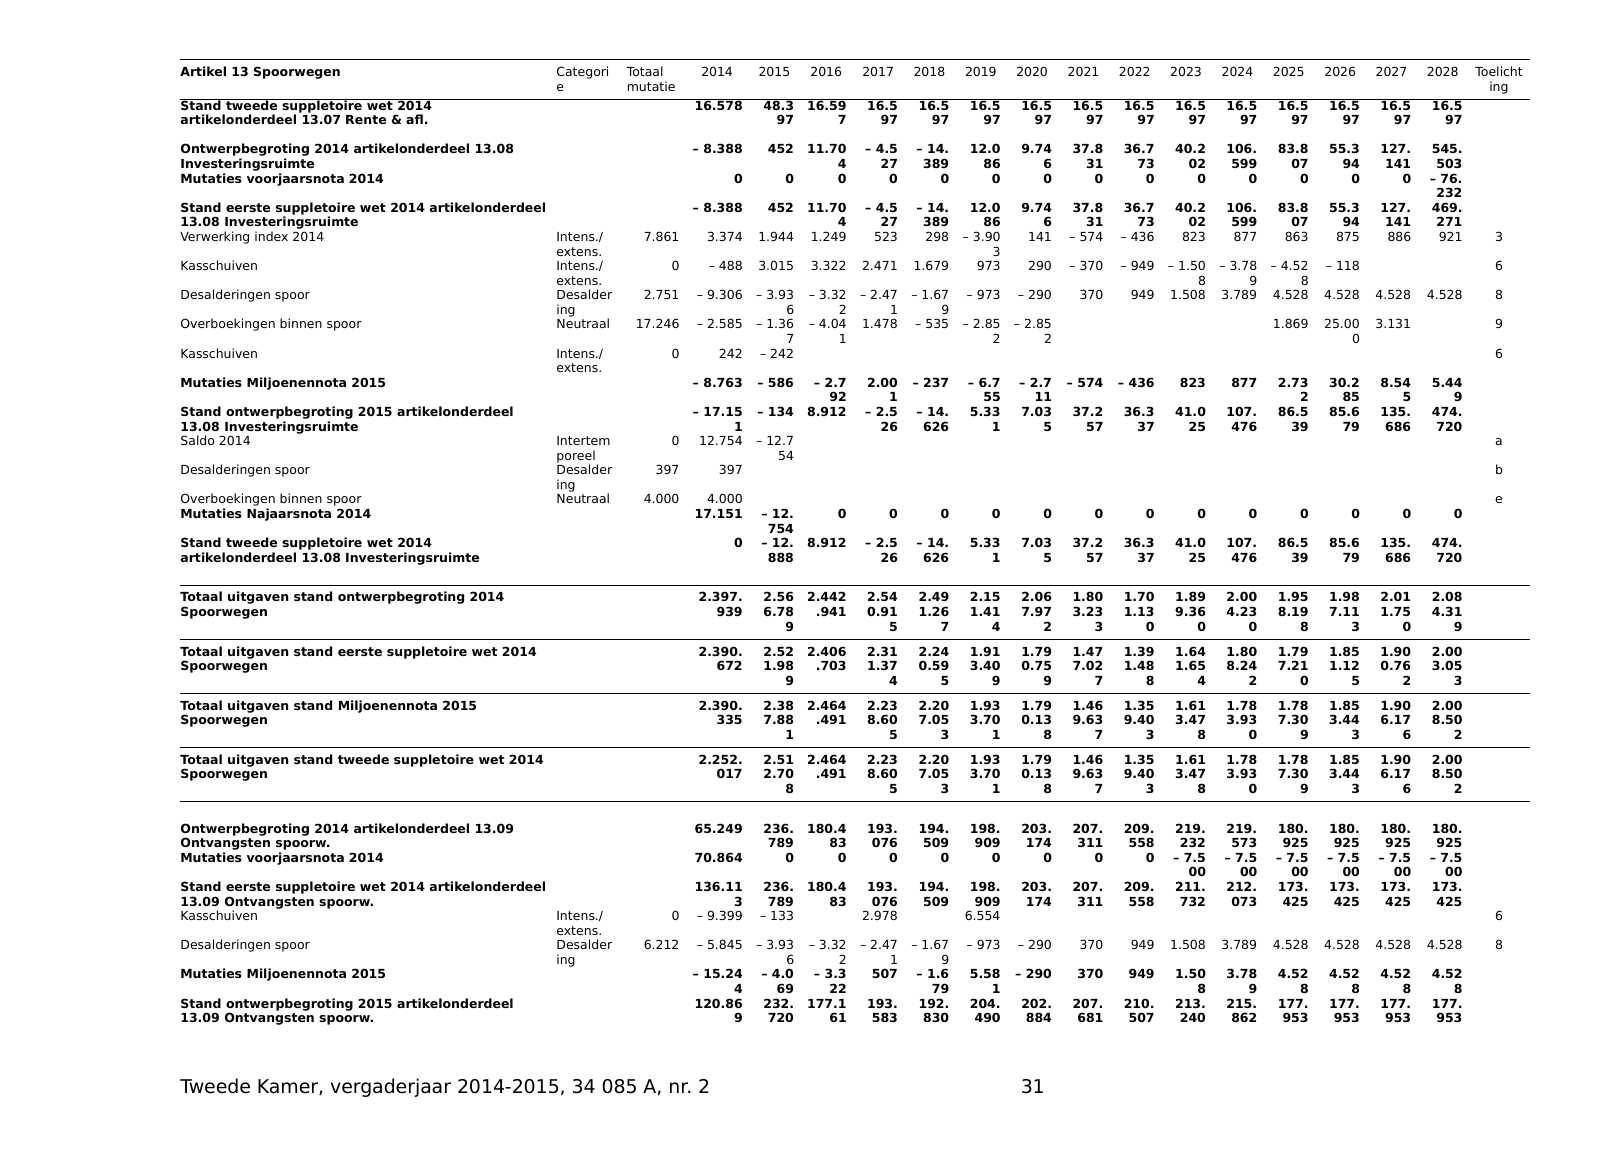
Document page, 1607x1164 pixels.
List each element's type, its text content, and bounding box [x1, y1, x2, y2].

table_cell [550, 172, 621, 201]
table_cell Intens./extens. [550, 909, 621, 938]
table_cell 875 [1314, 230, 1366, 259]
table_cell 8.912 [800, 405, 852, 434]
table_header 2020 [1006, 60, 1058, 99]
table_cell [1468, 997, 1529, 1026]
table_cell [1160, 909, 1212, 938]
table_cell 177.161 [800, 997, 852, 1026]
table_cell [621, 405, 685, 434]
table_cell [621, 100, 685, 128]
table_cell Totaal uitgaven stand tweede suppletoire wet 2014 Spoorwegen [180, 748, 550, 801]
table_cell [550, 507, 621, 536]
table_cell [955, 463, 1006, 492]
table_cell 1.853.443 [1314, 694, 1366, 747]
table_cell 0 [904, 851, 955, 880]
table_cell Kasschuiven [180, 909, 550, 938]
table_cell 85.679 [1314, 405, 1366, 434]
table_cell [1263, 434, 1314, 463]
table_cell [1109, 802, 1160, 822]
table_cell [621, 822, 685, 851]
table_cell 180.483 [800, 880, 852, 909]
table_cell 30.285 [1314, 376, 1366, 405]
table_cell [1468, 201, 1529, 230]
table_cell [1109, 909, 1160, 938]
table_cell [550, 640, 621, 693]
table_cell [1366, 909, 1417, 938]
table_cell 370 [1058, 288, 1109, 317]
table_cell 25.000 [1314, 318, 1366, 347]
table_cell Overboekingen binnen spoor [180, 318, 550, 347]
table_cell 1.477.027 [1058, 640, 1109, 693]
table_cell – 237 [904, 376, 955, 405]
table_cell 16.597 [904, 100, 955, 128]
table_cell [1314, 347, 1366, 376]
table_cell 37.831 [1058, 143, 1109, 172]
table_cell [1109, 318, 1160, 347]
table_header 2023 [1160, 60, 1212, 99]
table_cell 202.884 [1006, 997, 1058, 1026]
table_cell [1417, 463, 1468, 492]
table_cell [685, 565, 748, 584]
table_cell 36.773 [1109, 143, 1160, 172]
table_cell 2.406.703 [800, 640, 852, 693]
table_cell – 1.367 [749, 318, 800, 347]
table_cell [904, 802, 955, 822]
table_cell 16.597 [852, 100, 903, 128]
table_cell 877 [1212, 376, 1263, 405]
table_cell 545.503 [1417, 143, 1468, 172]
table_cell 6 [1468, 909, 1529, 938]
table_cell 474.720 [1417, 405, 1468, 434]
table_cell – 436 [1109, 230, 1160, 259]
table_cell 2.390.672 [685, 640, 748, 693]
table_cell 180.925 [1314, 822, 1366, 851]
table_cell Desalderingen spoor [180, 288, 550, 317]
table_cell 209.558 [1109, 822, 1160, 851]
table_cell 949 [1109, 938, 1160, 967]
table_cell – 2.471 [852, 288, 903, 317]
table_cell 1.641.654 [1160, 640, 1212, 693]
table_cell 0 [904, 507, 955, 536]
table_cell [550, 748, 621, 801]
table_cell [1006, 434, 1058, 463]
table_header 2028 [1417, 60, 1468, 99]
table_header Artikel 13 Spoorwegen [180, 60, 550, 99]
table_cell 4.528 [1366, 288, 1417, 317]
table_cell – 290 [1006, 938, 1058, 967]
table_cell 2.084.319 [1417, 586, 1468, 639]
table_cell [550, 201, 621, 230]
table_cell 107.476 [1212, 536, 1263, 565]
table_cell 2.067.972 [1006, 586, 1058, 639]
table_cell 2.566.789 [749, 586, 800, 639]
table_cell 4.528 [1417, 938, 1468, 967]
table_cell [1212, 347, 1263, 376]
table_cell – 14.389 [904, 143, 955, 172]
table_cell 36.337 [1109, 405, 1160, 434]
table_cell [800, 434, 852, 463]
table_cell – 4.069 [749, 968, 800, 997]
table_cell [621, 802, 685, 822]
table_cell [1263, 802, 1314, 822]
table_cell 194.509 [904, 822, 955, 851]
table_cell 204.490 [955, 997, 1006, 1026]
table_cell 1.853.443 [1314, 748, 1366, 801]
table_cell 523 [852, 230, 903, 259]
table_cell 2.008.502 [1417, 748, 1468, 801]
table_cell – 7.500 [1212, 851, 1263, 880]
table_cell [749, 463, 800, 492]
table_cell 452 [749, 143, 800, 172]
table_cell 5.449 [1417, 376, 1468, 405]
table_cell [1468, 822, 1529, 851]
table_cell b [1468, 463, 1529, 492]
table_cell [1417, 128, 1468, 142]
table_cell – 4.528 [1263, 259, 1314, 288]
table_cell 507 [852, 968, 903, 997]
table_cell [1006, 493, 1058, 507]
table_cell 0 [852, 172, 903, 201]
table_cell [749, 802, 800, 822]
table_cell – 9.399 [685, 909, 748, 938]
table_cell 8 [1468, 938, 1529, 967]
table_cell Intertemporeel [550, 434, 621, 463]
table_cell 6.212 [621, 938, 685, 967]
table_cell 877 [1212, 230, 1263, 259]
table_cell 370 [1058, 938, 1109, 967]
table_cell 0 [1109, 172, 1160, 201]
table_cell 16.597 [1212, 100, 1263, 128]
table_cell 0 [955, 851, 1006, 880]
table_cell 1.508 [1160, 938, 1212, 967]
table_cell 41.025 [1160, 405, 1212, 434]
table_cell – 290 [1006, 968, 1058, 997]
table_cell [1160, 802, 1212, 822]
table_cell 1.701.130 [1109, 586, 1160, 639]
table_cell 0 [685, 536, 748, 565]
table_cell 921 [1417, 230, 1468, 259]
table_cell Stand tweede suppletoire wet 2014 artikelonderdeel 13.08 Investeringsruimte [180, 536, 550, 565]
table_cell [621, 997, 685, 1026]
table_cell – 8.388 [685, 201, 748, 230]
table_cell Neutraal [550, 318, 621, 347]
table_cell [1468, 586, 1529, 639]
table_cell [1468, 536, 1529, 565]
table_header Toelichting [1468, 60, 1529, 99]
table_cell 177.953 [1314, 997, 1366, 1026]
table_cell 397 [621, 463, 685, 492]
table_cell 2.011.750 [1366, 586, 1417, 639]
table_cell 2.512.708 [749, 748, 800, 801]
table_cell [852, 434, 903, 463]
table_cell 4.528 [1366, 968, 1417, 997]
table_cell 1.790.138 [1006, 748, 1058, 801]
table_cell [621, 880, 685, 909]
table_cell [1058, 347, 1109, 376]
table_cell 17.151 [685, 507, 748, 536]
table_cell – 7.500 [1417, 851, 1468, 880]
table_cell Mutaties Miljoenennota 2015 [180, 968, 550, 997]
table_cell 2.008.502 [1417, 694, 1468, 747]
table_cell 0 [685, 172, 748, 201]
table_cell [1006, 565, 1058, 584]
table_cell 65.249 [685, 822, 748, 851]
table_cell 2.207.053 [904, 694, 955, 747]
table_cell 9 [1468, 318, 1529, 347]
table_cell Stand eerste suppletoire wet 2014 artikelonderdeel 13.08 Investeringsruimte [180, 201, 550, 230]
table_cell 180.925 [1263, 822, 1314, 851]
table_cell 9.746 [1006, 143, 1058, 172]
table_cell [800, 347, 852, 376]
table_cell 4.528 [1263, 968, 1314, 997]
table_cell [1160, 434, 1212, 463]
table_cell 2.978 [852, 909, 903, 938]
table_cell 1.391.488 [1109, 640, 1160, 693]
table_cell [1109, 347, 1160, 376]
table_header Totaal mutatie [621, 60, 685, 99]
table_cell 1.944 [749, 230, 800, 259]
table_cell 7.035 [1006, 405, 1058, 434]
table_cell 863 [1263, 230, 1314, 259]
table_cell [550, 536, 621, 565]
table_header 2015 [749, 60, 800, 99]
table_cell – 133 [749, 909, 800, 938]
table_cell 8 [1468, 288, 1529, 317]
table_cell [550, 968, 621, 997]
table_cell 0 [852, 507, 903, 536]
table_cell 193.583 [852, 997, 903, 1026]
table_cell [180, 128, 550, 142]
table_cell 1.851.125 [1314, 640, 1366, 693]
table_cell [1366, 565, 1417, 584]
table_cell 203.174 [1006, 822, 1058, 851]
table_cell [1212, 565, 1263, 584]
table_cell [1109, 493, 1160, 507]
table_cell Mutaties voorjaarsnota 2014 [180, 172, 550, 201]
table_cell 86.539 [1263, 536, 1314, 565]
table_cell [1468, 376, 1529, 405]
table_cell – 574 [1058, 376, 1109, 405]
table_cell [1006, 802, 1058, 822]
table_cell [1263, 463, 1314, 492]
table_cell [621, 748, 685, 801]
table_cell Desaldering [550, 463, 621, 492]
table_header 2026 [1314, 60, 1366, 99]
table_cell 2.732 [1263, 376, 1314, 405]
table_cell [1314, 128, 1366, 142]
table_cell – 12.754 [749, 434, 800, 463]
table_cell 48.397 [749, 100, 800, 128]
table_cell 0 [852, 851, 903, 880]
table_cell – 3.322 [800, 938, 852, 967]
table_cell 1.679 [904, 259, 955, 288]
table_cell 16.597 [1160, 100, 1212, 128]
table_cell 173.425 [1314, 880, 1366, 909]
table_cell [621, 201, 685, 230]
table_cell – 574 [1058, 230, 1109, 259]
table_cell 1.797.210 [1263, 640, 1314, 693]
table_cell [180, 802, 550, 822]
table_cell [904, 909, 955, 938]
table_cell 11.704 [800, 201, 852, 230]
table_cell – 5.845 [685, 938, 748, 967]
table_cell 2.491.267 [904, 586, 955, 639]
table_cell – 1.508 [1160, 259, 1212, 288]
table_cell 207.311 [1058, 822, 1109, 851]
table_cell 180.925 [1417, 822, 1468, 851]
table_cell [550, 405, 621, 434]
table_cell 203.174 [1006, 880, 1058, 909]
table_cell [1212, 318, 1263, 347]
table_cell 1.933.701 [955, 748, 1006, 801]
table_cell Ontwerpbegroting 2014 artikelonderdeel 13.08 Investeringsruimte [180, 143, 550, 172]
table_cell [1263, 128, 1314, 142]
table_cell [621, 586, 685, 639]
table_cell [550, 143, 621, 172]
table_cell [1314, 802, 1366, 822]
table_cell [904, 565, 955, 584]
table_cell 209.558 [1109, 880, 1160, 909]
table_cell 6.554 [955, 909, 1006, 938]
table_cell [1468, 640, 1529, 693]
table_cell 40.202 [1160, 201, 1212, 230]
table_cell [1006, 909, 1058, 938]
table_cell 4.528 [1314, 288, 1366, 317]
table_cell [1314, 493, 1366, 507]
table_cell Kasschuiven [180, 347, 550, 376]
table_cell 0 [1058, 172, 1109, 201]
table_cell [800, 909, 852, 938]
table_cell 177.953 [1366, 997, 1417, 1026]
table_cell Mutaties Miljoenennota 2015 [180, 376, 550, 405]
table_cell 1.803.233 [1058, 586, 1109, 639]
table_header 2025 [1263, 60, 1314, 99]
table_cell 1.469.637 [1058, 748, 1109, 801]
table_cell [904, 463, 955, 492]
table_cell 127.141 [1366, 143, 1417, 172]
table_cell [1058, 434, 1109, 463]
table_cell 1.249 [800, 230, 852, 259]
table_cell [1263, 565, 1314, 584]
table_cell Neutraal [550, 493, 621, 507]
table_cell [1314, 463, 1366, 492]
table_cell – 949 [1109, 259, 1160, 288]
table_cell 16.597 [1314, 100, 1366, 128]
table_cell 207.681 [1058, 997, 1109, 1026]
table_cell Mutaties Najaarsnota 2014 [180, 507, 550, 536]
table_cell [1417, 565, 1468, 584]
table_cell 136.113 [685, 880, 748, 909]
table_cell 1.613.478 [1160, 694, 1212, 747]
table_cell 85.679 [1314, 536, 1366, 565]
table_cell 12.086 [955, 201, 1006, 230]
table_cell 3.789 [1212, 968, 1263, 997]
table_cell 1.790.759 [1006, 640, 1058, 693]
table_cell 949 [1109, 288, 1160, 317]
table_cell [955, 802, 1006, 822]
table_cell [550, 997, 621, 1026]
table_header 2016 [800, 60, 852, 99]
table_cell 1.508 [1160, 968, 1212, 997]
table_cell Verwerking index 2014 [180, 230, 550, 259]
table_cell [1263, 347, 1314, 376]
table_cell [1468, 405, 1529, 434]
table_cell [749, 565, 800, 584]
table_cell Stand ontwerpbegroting 2015 artikelonderdeel 13.09 Ontvangsten spoorw. [180, 997, 550, 1026]
table_cell 236.789 [749, 880, 800, 909]
table_cell 0 [1006, 172, 1058, 201]
table_cell 242 [685, 347, 748, 376]
table_cell [852, 347, 903, 376]
table_cell Totaal uitgaven stand ontwerpbegroting 2014 Spoorwegen [180, 586, 550, 639]
table_cell 2.390.335 [685, 694, 748, 747]
table_cell [1263, 493, 1314, 507]
table_cell 106.599 [1212, 143, 1263, 172]
table_cell 3.322 [800, 259, 852, 288]
table_cell 16.597 [1263, 100, 1314, 128]
table_cell 55.394 [1314, 143, 1366, 172]
table_cell – 3.789 [1212, 259, 1263, 288]
table_cell [1468, 128, 1529, 142]
table_cell – 6.755 [955, 376, 1006, 405]
table_cell 0 [800, 172, 852, 201]
table_cell 2.240.595 [904, 640, 955, 693]
table_cell [749, 128, 800, 142]
table_cell 194.509 [904, 880, 955, 909]
table_cell 290 [1006, 259, 1058, 288]
table_cell 298 [904, 230, 955, 259]
table_cell – 436 [1109, 376, 1160, 405]
table_cell [1417, 318, 1468, 347]
table_cell 0 [1366, 172, 1417, 201]
table_cell 823 [1160, 376, 1212, 405]
table_cell Desaldering [550, 938, 621, 967]
table_cell [800, 463, 852, 492]
table_cell 2.387.881 [749, 694, 800, 747]
table_cell [1109, 565, 1160, 584]
table_cell Desalderingen spoor [180, 938, 550, 967]
table_cell 16.597 [800, 100, 852, 128]
table_cell – 586 [749, 376, 800, 405]
table_cell [550, 802, 621, 822]
table_cell [1468, 565, 1529, 584]
table_cell – 12.888 [749, 536, 800, 565]
table_cell 41.025 [1160, 536, 1212, 565]
table_cell [621, 376, 685, 405]
table_cell 180.483 [800, 822, 852, 851]
table_cell – 973 [955, 288, 1006, 317]
table_cell – 3.936 [749, 938, 800, 967]
table_cell [1212, 493, 1263, 507]
table_header Categorie [550, 60, 621, 99]
table_cell [1366, 259, 1417, 288]
table_cell – 14.626 [904, 405, 955, 434]
table_cell 12.754 [685, 434, 748, 463]
table_cell 207.311 [1058, 880, 1109, 909]
table_cell 17.246 [621, 318, 685, 347]
table_cell [1366, 128, 1417, 142]
table_cell [1417, 909, 1468, 938]
table_cell – 8.388 [685, 143, 748, 172]
table_cell 135.686 [1366, 405, 1417, 434]
table_cell [852, 463, 903, 492]
table_cell 1.469.637 [1058, 694, 1109, 747]
table_cell 0 [1160, 172, 1212, 201]
table_cell 215.862 [1212, 997, 1263, 1026]
table_cell 4.528 [1263, 288, 1314, 317]
table_cell 2.464.491 [800, 694, 852, 747]
table_cell [800, 565, 852, 584]
table_cell Kasschuiven [180, 259, 550, 288]
table_cell – 290 [1006, 288, 1058, 317]
table_cell [1417, 434, 1468, 463]
table_cell 55.394 [1314, 201, 1366, 230]
table_cell [1366, 463, 1417, 492]
table_cell 12.086 [955, 143, 1006, 172]
table_cell – 14.389 [904, 201, 955, 230]
table_cell [1006, 128, 1058, 142]
table_cell 0 [621, 909, 685, 938]
table_cell – 12.754 [749, 507, 800, 536]
table_cell [904, 493, 955, 507]
table_cell [1058, 128, 1109, 142]
table_cell 5.331 [955, 536, 1006, 565]
table_cell – 15.244 [685, 968, 748, 997]
table_cell [800, 493, 852, 507]
table_cell 0 [1006, 851, 1058, 880]
table_cell 0 [749, 172, 800, 201]
table_cell 213.240 [1160, 997, 1212, 1026]
table_cell a [1468, 434, 1529, 463]
table_cell 973 [955, 259, 1006, 288]
table_cell – 134 [749, 405, 800, 434]
table_cell Totaal uitgaven stand eerste suppletoire wet 2014 Spoorwegen [180, 640, 550, 693]
table_cell Ontwerpbegroting 2014 artikelonderdeel 13.09 Ontvangsten spoorw. [180, 822, 550, 851]
table_cell [1417, 347, 1468, 376]
table_cell [1417, 493, 1468, 507]
table_cell 1.958.198 [1263, 586, 1314, 639]
table_cell [1160, 318, 1212, 347]
table_cell 1.783.930 [1212, 748, 1263, 801]
table_cell – 4.527 [852, 201, 903, 230]
table_header 2021 [1058, 60, 1109, 99]
table_cell – 76.232 [1417, 172, 1468, 201]
table_cell 1.787.309 [1263, 748, 1314, 801]
table_cell 219.232 [1160, 822, 1212, 851]
table_cell [550, 100, 621, 128]
table_cell – 3.903 [955, 230, 1006, 259]
table_cell 192.830 [904, 997, 955, 1026]
table_cell 4.000 [685, 493, 748, 507]
table_cell [621, 851, 685, 880]
table_cell – 3.322 [800, 968, 852, 997]
table_cell 1.359.403 [1109, 694, 1160, 747]
table_cell 193.076 [852, 880, 903, 909]
table_cell 0 [1006, 507, 1058, 536]
table_cell [1468, 694, 1529, 747]
table_cell 16.597 [1058, 100, 1109, 128]
table_cell [1314, 565, 1366, 584]
table_cell 2.751 [621, 288, 685, 317]
table_cell 0 [749, 851, 800, 880]
table_cell 1.359.403 [1109, 748, 1160, 801]
table_cell [550, 128, 621, 142]
table_cell 0 [800, 507, 852, 536]
table_cell [955, 347, 1006, 376]
table_cell 2.238.605 [852, 694, 903, 747]
table_cell 120.869 [685, 997, 748, 1026]
table_cell 886 [1366, 230, 1417, 259]
table_cell 83.807 [1263, 143, 1314, 172]
table_cell [550, 376, 621, 405]
table_cell 7.861 [621, 230, 685, 259]
table_cell 2.004.230 [1212, 586, 1263, 639]
table_cell 3 [1468, 230, 1529, 259]
table_cell 370 [1058, 968, 1109, 997]
table_cell 2.397.939 [685, 586, 748, 639]
table_cell [904, 434, 955, 463]
table_cell 1.869 [1263, 318, 1314, 347]
table_cell [1468, 100, 1529, 128]
table_cell – 118 [1314, 259, 1366, 288]
table_cell [550, 694, 621, 747]
table_cell [1212, 434, 1263, 463]
table_cell 193.076 [852, 822, 903, 851]
table_header 2017 [852, 60, 903, 99]
table_cell Intens./extens. [550, 347, 621, 376]
table_cell 0 [1160, 507, 1212, 536]
table_cell 212.073 [1212, 880, 1263, 909]
table_header 2018 [904, 60, 955, 99]
table_cell 4.000 [621, 493, 685, 507]
table_cell – 4.527 [852, 143, 903, 172]
table_cell [621, 172, 685, 201]
table_cell [1468, 851, 1529, 880]
table_cell 3.789 [1212, 938, 1263, 967]
table_cell Stand eerste suppletoire wet 2014 artikelonderdeel 13.09 Ontvangsten spoorw. [180, 880, 550, 909]
table_cell 135.686 [1366, 536, 1417, 565]
table_cell 106.599 [1212, 201, 1263, 230]
table_cell [955, 565, 1006, 584]
table_cell 3.374 [685, 230, 748, 259]
table_cell 1.783.930 [1212, 694, 1263, 747]
table_cell [1366, 802, 1417, 822]
table_cell – 3.936 [749, 288, 800, 317]
table_cell 37.831 [1058, 201, 1109, 230]
table_cell [1212, 128, 1263, 142]
table_cell 1.613.478 [1160, 748, 1212, 801]
table_cell [1366, 347, 1417, 376]
table_cell 8.545 [1366, 376, 1417, 405]
table_cell 0 [621, 347, 685, 376]
table_cell Intens./extens. [550, 230, 621, 259]
table_cell 4.528 [1314, 968, 1366, 997]
table_cell 4.528 [1314, 938, 1366, 967]
table_cell 0 [1058, 507, 1109, 536]
table_cell 2.001 [852, 376, 903, 405]
table_cell [1468, 802, 1529, 822]
table_cell [1366, 434, 1417, 463]
table_cell 0 [1263, 507, 1314, 536]
table_cell [1160, 128, 1212, 142]
table_cell – 3.322 [800, 288, 852, 317]
table_cell [685, 802, 748, 822]
table_cell [955, 128, 1006, 142]
table_cell 37.257 [1058, 536, 1109, 565]
table_cell [1160, 347, 1212, 376]
table_cell 5.331 [955, 405, 1006, 434]
table_cell 3.789 [1212, 288, 1263, 317]
table_cell [800, 802, 852, 822]
table_cell [621, 640, 685, 693]
table_cell 1.906.176 [1366, 694, 1417, 747]
table_cell – 7.500 [1366, 851, 1417, 880]
table_cell [749, 493, 800, 507]
table_cell 0 [1263, 172, 1314, 201]
table_cell 1.899.360 [1160, 586, 1212, 639]
table_cell [852, 565, 903, 584]
table_cell [1006, 463, 1058, 492]
table_cell 0 [1417, 507, 1468, 536]
table_cell – 2.852 [955, 318, 1006, 347]
table_cell Stand ontwerpbegroting 2015 artikelonderdeel 13.08 Investeringsruimte [180, 405, 550, 434]
table_cell [621, 143, 685, 172]
table_cell – 2.711 [1006, 376, 1058, 405]
table_cell 9.746 [1006, 201, 1058, 230]
table_cell [1417, 259, 1468, 288]
table_cell 2.238.605 [852, 748, 903, 801]
table_header 2014 [685, 60, 748, 99]
table_cell – 2.471 [852, 938, 903, 967]
table_cell 177.953 [1263, 997, 1314, 1026]
table_cell 3.131 [1366, 318, 1417, 347]
table_cell 173.425 [1417, 880, 1468, 909]
table_header 2019 [955, 60, 1006, 99]
table_cell [1058, 318, 1109, 347]
table_cell 2.311.374 [852, 640, 903, 693]
table_cell [1263, 909, 1314, 938]
table_cell [1366, 493, 1417, 507]
table_cell – 1.679 [904, 288, 955, 317]
table_cell – 1.679 [904, 968, 955, 997]
table_cell 6 [1468, 347, 1529, 376]
table_cell [1109, 128, 1160, 142]
table_cell 0 [800, 851, 852, 880]
table_cell [550, 851, 621, 880]
table_cell 2.464.491 [800, 748, 852, 801]
table_cell [955, 434, 1006, 463]
table_cell [550, 880, 621, 909]
table_cell 4.528 [1366, 938, 1417, 967]
table_cell – 17.151 [685, 405, 748, 434]
table_cell [955, 493, 1006, 507]
table_cell 36.773 [1109, 201, 1160, 230]
table_cell [1314, 434, 1366, 463]
table_cell Stand tweede suppletoire wet 2014 artikelonderdeel 13.07 Rente & afl. [180, 100, 550, 128]
table_cell 2.540.915 [852, 586, 903, 639]
table_cell 107.476 [1212, 405, 1263, 434]
table_cell 16.597 [1109, 100, 1160, 128]
table_cell [1468, 507, 1529, 536]
table_cell 1.790.138 [1006, 694, 1058, 747]
table_cell – 2.792 [800, 376, 852, 405]
table_cell 3.015 [749, 259, 800, 288]
table_cell [621, 536, 685, 565]
table_cell – 1.679 [904, 938, 955, 967]
table_cell [1058, 909, 1109, 938]
table_cell 0 [955, 172, 1006, 201]
table_cell 0 [1109, 507, 1160, 536]
table_cell 70.864 [685, 851, 748, 880]
table_cell [1058, 802, 1109, 822]
table_cell Intens./extens. [550, 259, 621, 288]
table_cell 36.337 [1109, 536, 1160, 565]
table_cell 198.909 [955, 880, 1006, 909]
table_cell [1109, 463, 1160, 492]
table_cell Overboekingen binnen spoor [180, 493, 550, 507]
table_cell 177.953 [1417, 997, 1468, 1026]
table_cell 173.425 [1263, 880, 1314, 909]
table_cell 16.578 [685, 100, 748, 128]
table_cell 127.141 [1366, 201, 1417, 230]
table_cell 6 [1468, 259, 1529, 288]
table_cell 40.202 [1160, 143, 1212, 172]
table_cell 474.720 [1417, 536, 1468, 565]
table_cell 1.913.409 [955, 640, 1006, 693]
table_cell [1314, 909, 1366, 938]
table_cell Saldo 2014 [180, 434, 550, 463]
table_cell 1.987.113 [1314, 586, 1366, 639]
table_cell 1.808.242 [1212, 640, 1263, 693]
table_cell [550, 822, 621, 851]
table_cell 1.900.762 [1366, 640, 1417, 693]
table_cell [1468, 748, 1529, 801]
table_cell [621, 507, 685, 536]
table_cell 823 [1160, 230, 1212, 259]
table_cell 2.252.017 [685, 748, 748, 801]
table_cell 37.257 [1058, 405, 1109, 434]
table_cell 2.003.053 [1417, 640, 1468, 693]
table_cell – 2.852 [1006, 318, 1058, 347]
table_cell 1.508 [1160, 288, 1212, 317]
table_cell 5.581 [955, 968, 1006, 997]
table_cell [685, 128, 748, 142]
table_cell [180, 565, 550, 584]
table_cell – 2.585 [685, 318, 748, 347]
table_cell [1160, 565, 1212, 584]
table_cell 8.912 [800, 536, 852, 565]
table_cell [1006, 347, 1058, 376]
table_header 2027 [1366, 60, 1417, 99]
table_cell [1417, 802, 1468, 822]
table_cell 211.732 [1160, 880, 1212, 909]
table_cell 232.720 [749, 997, 800, 1026]
table_cell 949 [1109, 968, 1160, 997]
table_cell [1468, 968, 1529, 997]
table_cell [1058, 493, 1109, 507]
table_cell – 2.526 [852, 536, 903, 565]
table_cell 0 [1314, 507, 1366, 536]
table_cell – 2.526 [852, 405, 903, 434]
table_cell 2.151.414 [955, 586, 1006, 639]
table_cell 4.528 [1417, 968, 1468, 997]
table_cell – 7.500 [1263, 851, 1314, 880]
table_cell 0 [1366, 507, 1417, 536]
table_cell – 370 [1058, 259, 1109, 288]
table_cell [1160, 493, 1212, 507]
table_cell [1058, 565, 1109, 584]
table_cell 0 [1058, 851, 1109, 880]
table_cell [800, 128, 852, 142]
table_cell 16.597 [1417, 100, 1468, 128]
table_cell [904, 347, 955, 376]
table_cell 2.521.989 [749, 640, 800, 693]
table_cell 1.478 [852, 318, 903, 347]
table_cell [1160, 463, 1212, 492]
table_cell 0 [1314, 172, 1366, 201]
table_header 2022 [1109, 60, 1160, 99]
table_cell 236.789 [749, 822, 800, 851]
table_cell [621, 968, 685, 997]
table_cell 7.035 [1006, 536, 1058, 565]
table_cell – 973 [955, 938, 1006, 967]
table_cell [621, 128, 685, 142]
table_cell [1212, 463, 1263, 492]
table_cell Totaal uitgaven stand Miljoenennota 2015 Spoorwegen [180, 694, 550, 747]
table_cell – 8.763 [685, 376, 748, 405]
table_cell – 9.306 [685, 288, 748, 317]
table_cell [1468, 143, 1529, 172]
table_cell 0 [955, 507, 1006, 536]
table_cell 0 [1212, 507, 1263, 536]
table_cell 0 [904, 172, 955, 201]
table_cell 2.442.941 [800, 586, 852, 639]
table_cell – 242 [749, 347, 800, 376]
table_cell [550, 586, 621, 639]
table_cell 4.528 [1263, 938, 1314, 967]
table_cell [1468, 172, 1529, 201]
table_cell 16.597 [955, 100, 1006, 128]
table_cell [1109, 434, 1160, 463]
table_cell 16.597 [1366, 100, 1417, 128]
table_cell 1.906.176 [1366, 748, 1417, 801]
table_cell 397 [685, 463, 748, 492]
table_cell – 4.041 [800, 318, 852, 347]
table_cell [621, 694, 685, 747]
table_cell [852, 802, 903, 822]
table_cell e [1468, 493, 1529, 507]
table_cell 16.597 [1006, 100, 1058, 128]
table_cell – 7.500 [1314, 851, 1366, 880]
table_cell [550, 565, 621, 584]
table_cell [852, 493, 903, 507]
table_cell 2.207.053 [904, 748, 955, 801]
table_cell [1212, 909, 1263, 938]
table_cell 0 [621, 434, 685, 463]
table_cell 11.704 [800, 143, 852, 172]
table_cell – 7.500 [1160, 851, 1212, 880]
table_cell 173.425 [1366, 880, 1417, 909]
table_cell 210.507 [1109, 997, 1160, 1026]
table_cell – 14.626 [904, 536, 955, 565]
table_cell – 535 [904, 318, 955, 347]
table_cell 86.539 [1263, 405, 1314, 434]
table_cell [904, 128, 955, 142]
table_cell 1.787.309 [1263, 694, 1314, 747]
table_cell 141 [1006, 230, 1058, 259]
table_cell 219.573 [1212, 822, 1263, 851]
table_cell 1.933.701 [955, 694, 1006, 747]
table_cell [1212, 802, 1263, 822]
table_cell [621, 565, 685, 584]
table_cell Mutaties voorjaarsnota 2014 [180, 851, 550, 880]
table_cell 4.528 [1417, 288, 1468, 317]
table_cell 452 [749, 201, 800, 230]
table_cell 0 [1109, 851, 1160, 880]
table_cell 0 [621, 259, 685, 288]
table_cell [852, 128, 903, 142]
table_cell [1468, 880, 1529, 909]
table_cell 180.925 [1366, 822, 1417, 851]
table_header 2024 [1212, 60, 1263, 99]
table_cell [1058, 463, 1109, 492]
table_cell 469.271 [1417, 201, 1468, 230]
table_cell 2.471 [852, 259, 903, 288]
table_cell – 488 [685, 259, 748, 288]
table_cell 83.807 [1263, 201, 1314, 230]
table_cell 0 [1212, 172, 1263, 201]
table_cell 198.909 [955, 822, 1006, 851]
table_cell Desaldering [550, 288, 621, 317]
table_cell Desalderingen spoor [180, 463, 550, 492]
